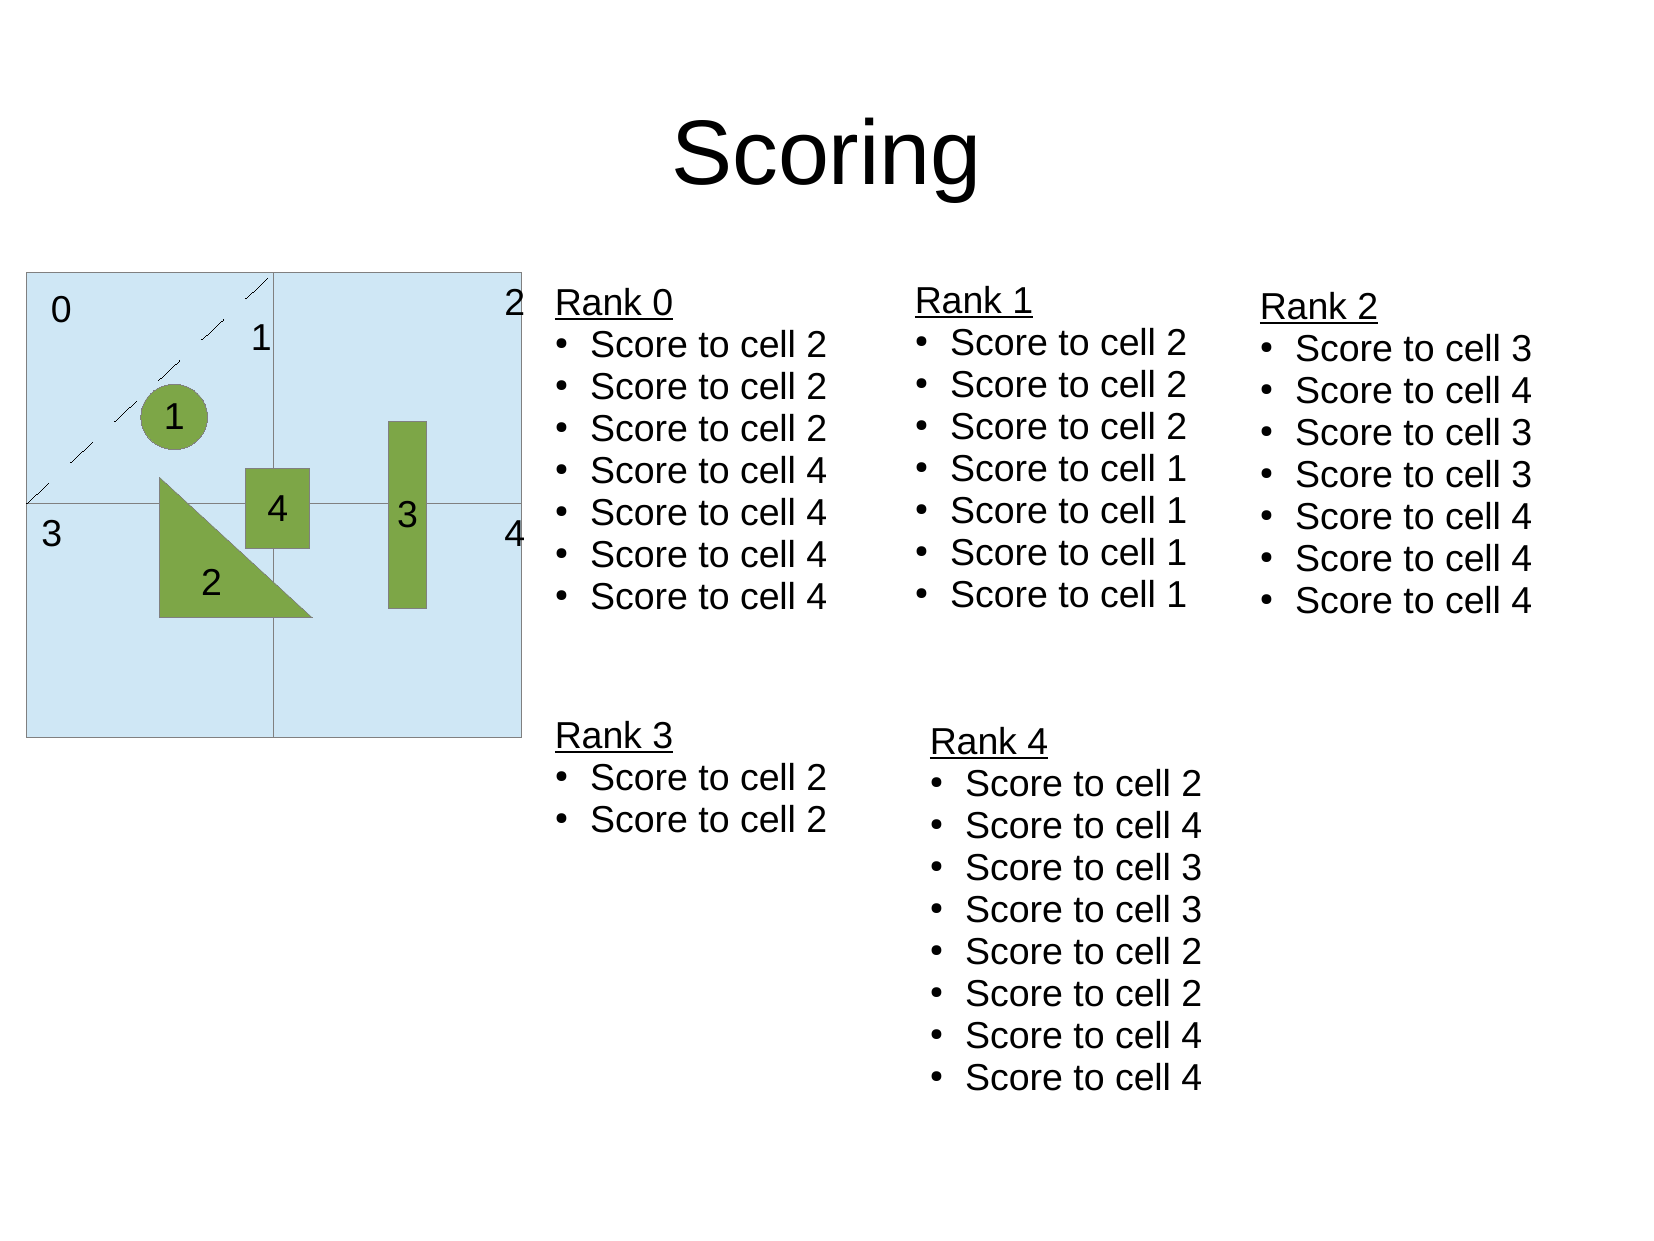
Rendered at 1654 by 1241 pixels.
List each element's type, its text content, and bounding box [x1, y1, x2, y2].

text_box Rank 2 Score to cell 3 Score to cell 4 Score to cell 3 Score to cell 3 Score to cell 4 Score to cell 4 Score to cell 4 [1245, 278, 1591, 756]
text_box [26, 272, 522, 738]
title Scoring [82, 49, 1571, 257]
text_box 4 [489, 505, 540, 563]
text_box 4 [245, 468, 310, 549]
text_box Rank 0 Score to cell 2 Score to cell 2 Score to cell 2 Score to cell 4 Score to cell 4 Score to cell 4 Score to cell 4 [540, 274, 886, 707]
text_box Rank 4 Score to cell 2 Score to cell 4 Score to cell 3 Score to cell 3 Score to cell 2 Score to cell 2 Score to cell 4 Score to cell 4 [915, 713, 1261, 1233]
text_box 2 [489, 274, 540, 331]
text_box 0 [36, 281, 87, 339]
text_box 1 [236, 309, 287, 367]
text_box 3 [26, 505, 78, 563]
text_box 2 [159, 477, 313, 618]
text_box 3 [388, 421, 427, 609]
text_box Rank 3 Score to cell 2 Score to cell 2 [540, 707, 886, 1111]
text_box Rank 1 Score to cell 2 Score to cell 2 Score to cell 2 Score to cell 1 Score to cell 1 Score to cell 1 Score to cell 1 [900, 272, 1246, 749]
text_box 1 [140, 384, 208, 450]
